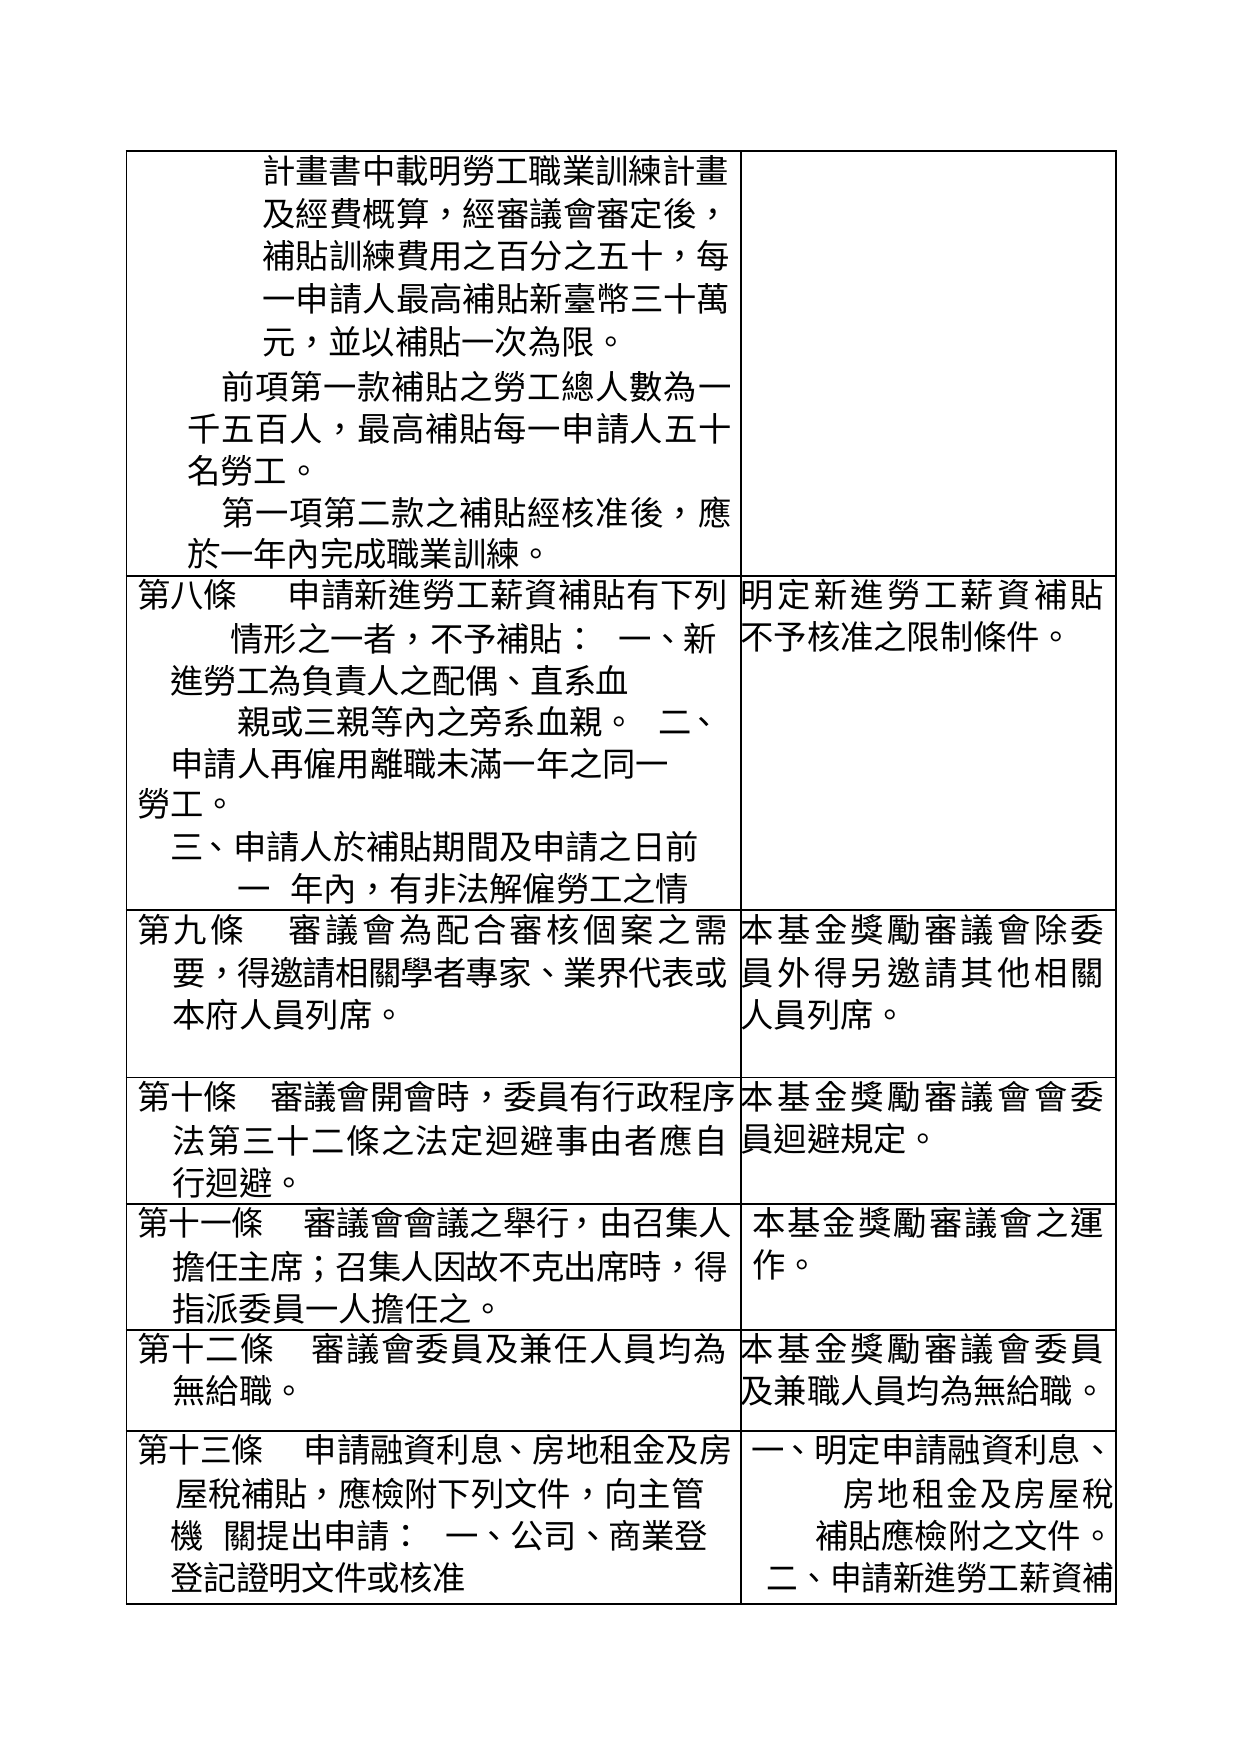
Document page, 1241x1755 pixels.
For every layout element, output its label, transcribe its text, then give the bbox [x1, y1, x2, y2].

table_cell 第八條 申請新進勞工薪資補貼有下列 情形之一者，不予補貼： 一、新進勞工為負責人之配偶、直系血 親或三親等內之旁系血親。 二、申請人再僱用離職未滿一年之同一 勞工。 三、申請人於補貼期間及申請之日前一 年內，有非法解僱勞工之情事。 [127, 577, 740, 909]
table_cell 第十二條 審議會委員及兼任人員均為 無給職。 [127, 1331, 740, 1430]
table_cell 第九條 審議會為配合審核個案之需 要，得邀請相關學者專家、業界代表或 本府人員列席。 [127, 911, 740, 1077]
table_cell 本基金獎勵審議會之運 作。 [742, 1205, 1115, 1329]
table_cell 明定新進勞工薪資補貼 不予核准之限制條件。 [742, 577, 1115, 909]
table_cell 第十一條 審議會會議之舉行，由召集人 擔任主席；召集人因故不克出席時，得 指派委員一人擔任之。 [127, 1205, 740, 1329]
table_cell 本基金獎勵審議會除委 員外得另邀請其他相關 人員列席。 [742, 911, 1115, 1077]
table_cell 本基金獎勵審議會委員 及兼職人員均為無給職。 [742, 1331, 1115, 1430]
table_header 計畫書中載明勞工職業訓練計畫 及經費概算，經審議會審定後， 補貼訓練費用之百分之五十，每 一申請人最高補貼新臺幣三十萬 元，並以補貼一次為限。 前項第一款補貼之勞工總人數為一 千五百人，最高補貼每一申請人五十 名勞工。 第一項第二款之補貼經核准後，應 於一年內完成職業訓練。 [127, 152, 740, 575]
table_cell 第十條 審議會開會時，委員有行政程序 法第三十二條之法定迴避事由者應自 行迴避。 [127, 1078, 740, 1203]
table_cell 一、明定申請融資利息、 房地租金及房屋稅 補貼應檢附之文件。 二、申請新進勞工薪資補 [742, 1432, 1115, 1603]
table_header [742, 152, 1115, 575]
table_cell 第十三條 申請融資利息、房地租金及房 屋稅補貼，應檢附下列文件，向主管機 關提出申請： 一、公司、商業登登記證明文件或核准 [127, 1432, 740, 1603]
table_cell 本基金獎勵審議會會委 員迴避規定。 [742, 1078, 1115, 1203]
